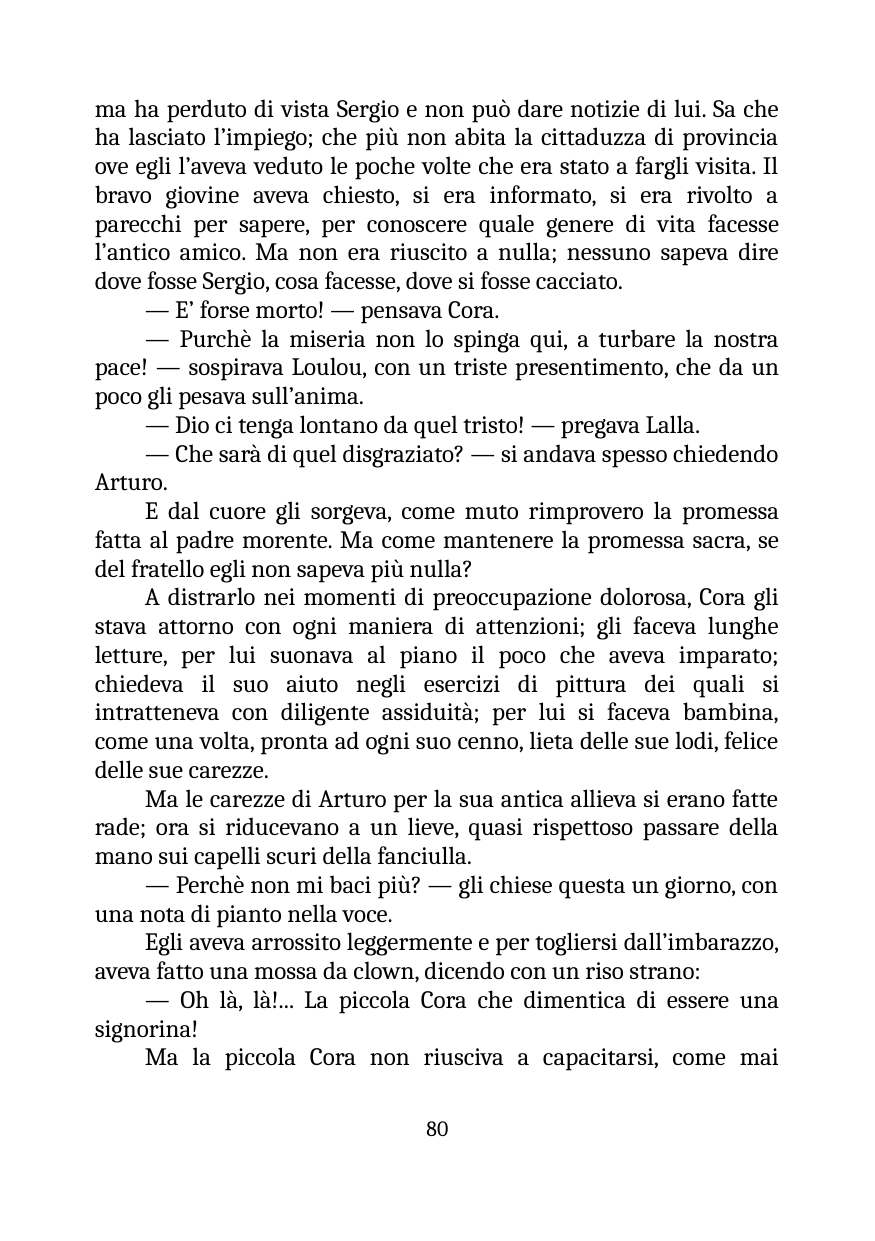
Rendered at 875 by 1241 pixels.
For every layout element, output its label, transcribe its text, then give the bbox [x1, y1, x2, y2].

text — Purchè la miseria non lo spinga qui, a turbare la nostra pace! — sospirava Loulou, con un triste presentimento, che da un poco gli pesava sull’anima. [94, 324, 779, 411]
text — Oh là, là!... La piccola Cora che dimentica di essere una signorina! [94, 986, 779, 1043]
text E dal cuore gli sorgeva, come muto rimprovero la promessa fatta al padre morente. Ma come mantenere la promessa sacra, se del fratello egli non sapeva più nulla? [94, 497, 779, 583]
text — Dio ci tenga lontano da quel tristo! — pregava Lalla. [94, 411, 779, 439]
text Egli aveva arrossito leggermente e per togliersi dall’imbarazzo, aveva fatto una mossa da clown, dicendo con un riso strano: [94, 928, 779, 986]
text Ma la piccola Cora non riusciva a capacitarsi, come mai [94, 1043, 779, 1072]
text — E’ forse morto! — pensava Cora. [94, 296, 779, 324]
text Ma le carezze di Arturo per la sua antica allieva si erano fatte rade; ora si riducevano a un lieve, quasi rispettoso passare della mano sui capelli scuri della fanciulla. [94, 784, 779, 871]
text ma ha perduto di vista Sergio e non può dare notizie di lui. Sa che ha lasciato l’impiego; che più non abita la cittaduzza di provincia ove egli l’aveva veduto le poche volte che era stato a fargli visita. Il bravo giovine aveva chiesto, si era informato, si era rivolto a parecchi per sapere, per conoscere quale genere di vita facesse l’antico amico. Ma non era riuscito a nulla; nessuno sapeva dire dove fosse Sergio, cosa facesse, dove si fosse cacciato. [94, 94, 779, 296]
text — Che sarà di quel disgraziato? — si andava spesso chiedendo Arturo. [94, 439, 779, 497]
text — Perchè non mi baci più? — gli chiese questa un giorno, con una nota di pianto nella voce. [94, 871, 779, 928]
text A distrarlo nei momenti di preoccupazione dolorosa, Cora gli stava attorno con ogni maniera di attenzioni; gli faceva lunghe letture, per lui suonava al piano il poco che aveva imparato; chiedeva il suo aiuto negli esercizi di pittura dei quali si intratteneva con diligente assiduità; per lui si faceva bambina, come una volta, pronta ad ogni suo cenno, lieta delle sue lodi, felice delle sue carezze. [94, 583, 779, 784]
